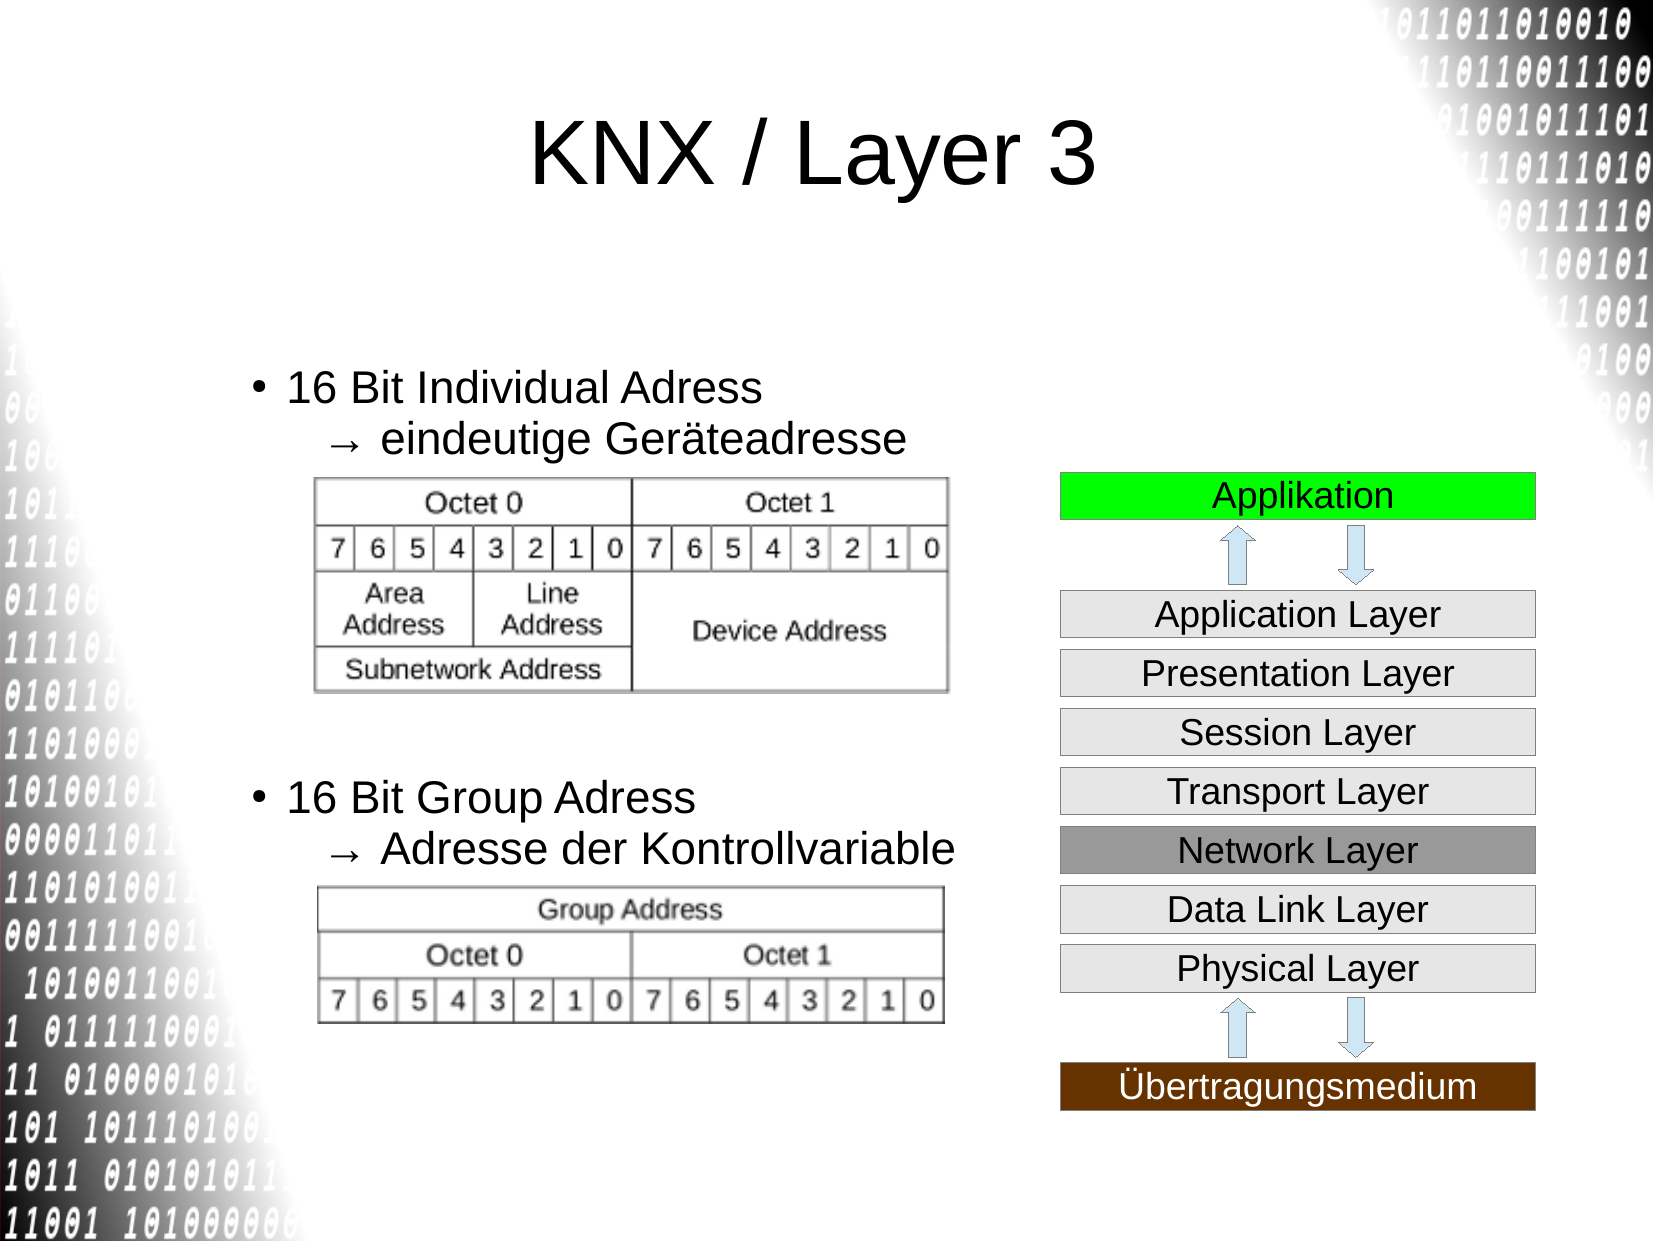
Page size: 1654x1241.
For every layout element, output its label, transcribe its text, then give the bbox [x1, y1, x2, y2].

text_box Application Layer [1170, 590, 1536, 638]
text_box [1220, 998, 1256, 1058]
text_box Data Link Layer [1170, 885, 1536, 934]
picture [0, 0, 1653, 1241]
text_box Transport Layer [1170, 767, 1536, 815]
text_box [1220, 525, 1256, 585]
text_box 16 Bit Individual Adress → eindeutige Geräteadresse 16 Bit Group Adress → Adresse der Kontrollvariable [236, 354, 1170, 934]
text_box Physical Layer [1060, 944, 1536, 993]
text_box [1338, 525, 1374, 585]
text_box Übertragungsmedium [1060, 1062, 1536, 1111]
text_box Presentation Layer [1170, 649, 1536, 697]
text_box Session Layer [1170, 708, 1536, 756]
text_box Network Layer [1170, 826, 1536, 874]
text_box Data Link Layer [1173, 899, 1188, 919]
text_box Applikation [1170, 472, 1536, 520]
text_box [1338, 997, 1374, 1058]
